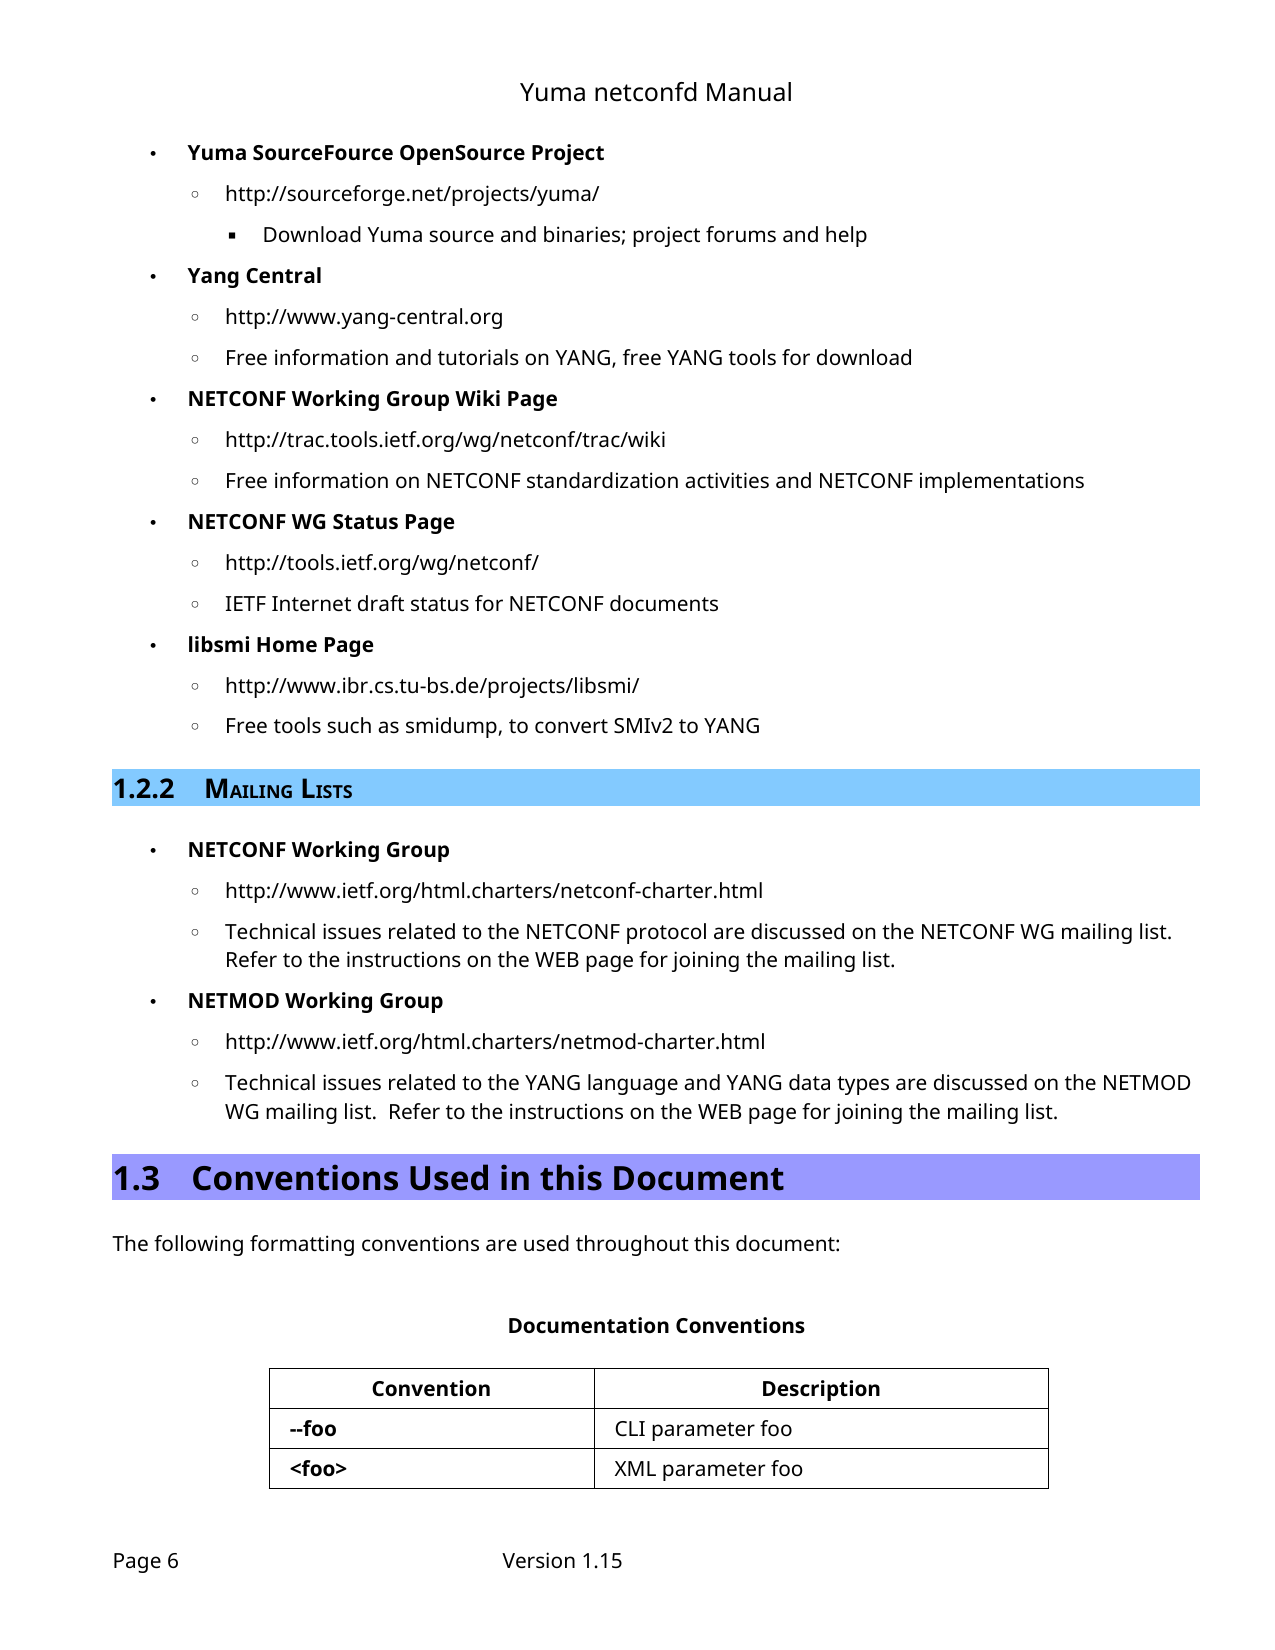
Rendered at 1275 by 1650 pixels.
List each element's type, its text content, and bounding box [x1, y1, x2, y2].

list Free information and tutorials on YANG, free YANG tools for download [187, 343, 1200, 372]
list Download Yuma source and binaries; project forums and help [225, 220, 1200, 249]
list http://tools.ietf.org/wg/netconf/ [187, 548, 1200, 576]
list http://www.ietf.org/html.charters/netconf-charter.html [187, 876, 1200, 905]
list Technical issues related to the NETCONF protocol are discussed on the NETCONF WG mailing list. Refer to the instructions on the WEB page for joining the mailing list. [187, 917, 1200, 974]
list Technical issues related to the YANG language and YANG data types are discussed on the NETMOD WG mailing list. Refer to the instructions on the WEB page for joining the mailing list. [187, 1068, 1200, 1125]
subtitle Mailing Lists [112, 769, 1200, 806]
list http://www.ibr.cs.tu-bs.de/projects/libsmi/ [187, 671, 1200, 699]
list http://www.ietf.org/html.charters/netmod-charter.html [187, 1027, 1200, 1056]
list Free tools such as smidump, to convert SMIv2 to YANG [187, 712, 1200, 740]
table_cell XML parameter foo [595, 1449, 1048, 1488]
list NETCONF WG Status Page [150, 507, 1200, 535]
table_cell <foo> [270, 1449, 594, 1488]
table_cell --foo [270, 1409, 594, 1448]
list libsmi Home Page [150, 630, 1200, 658]
list http://trac.tools.ietf.org/wg/netconf/trac/wiki [187, 425, 1200, 453]
list http://www.yang-central.org [187, 302, 1200, 331]
list Free information on NETCONF standardization activities and NETCONF implementations [187, 466, 1200, 494]
list NETCONF Working Group Wiki Page [150, 384, 1200, 413]
text The following formatting conventions are used throughout this document: [112, 1229, 1200, 1257]
table_header Convention [270, 1369, 594, 1408]
table_header Description [595, 1369, 1048, 1408]
subtitle Conventions Used in this Document [112, 1154, 1200, 1200]
list NETCONF Working Group [150, 835, 1200, 864]
list Yang Central [150, 261, 1200, 290]
table_cell CLI parameter foo [595, 1409, 1048, 1448]
list http://sourceforge.net/projects/yuma/ [187, 179, 1200, 208]
subtitle Documentation Conventions [127, 1311, 1185, 1339]
list Yuma SourceFource OpenSource Project [150, 138, 1200, 167]
list NETMOD Working Group [150, 987, 1200, 1015]
list IETF Internet draft status for NETCONF documents [187, 589, 1200, 617]
